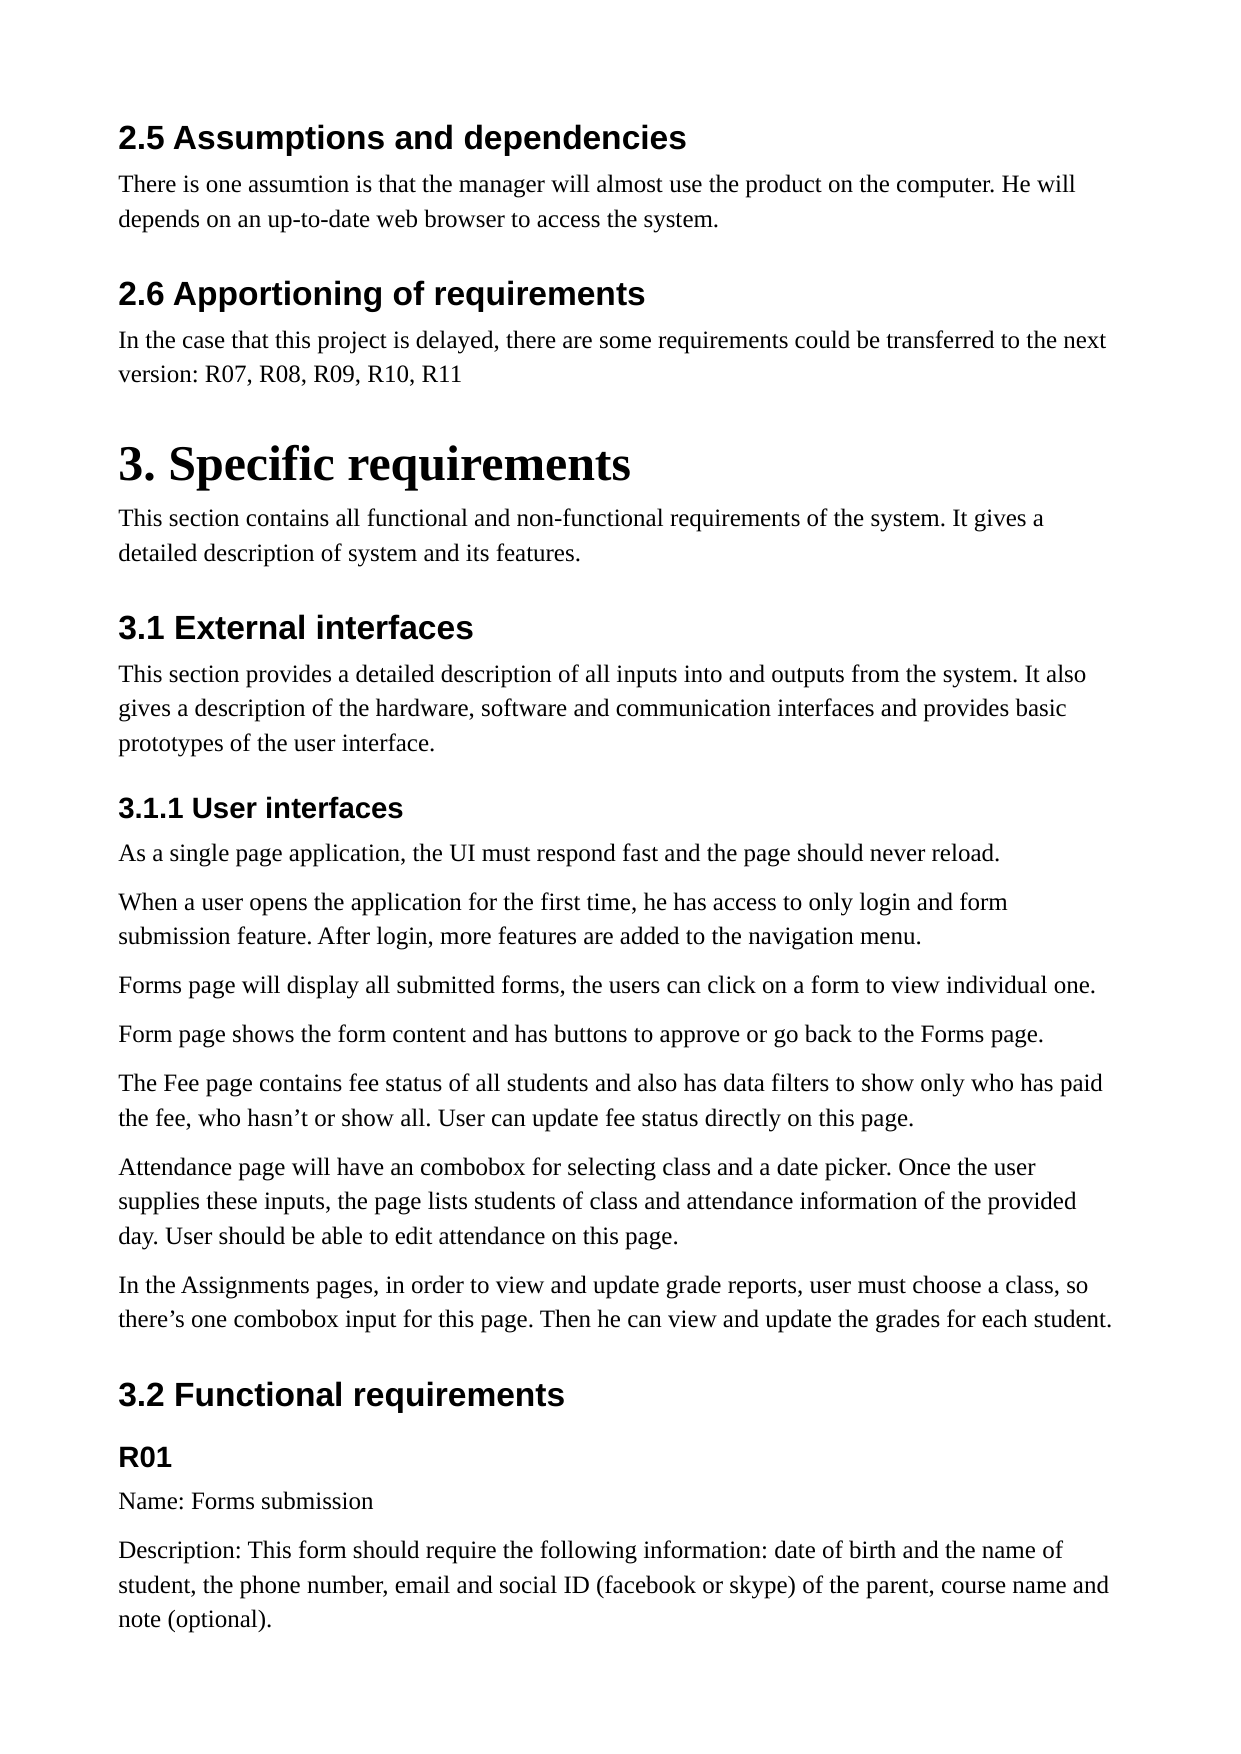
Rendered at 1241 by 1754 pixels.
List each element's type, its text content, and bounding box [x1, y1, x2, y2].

subtitle 3.2 Functional requirements [118, 1374, 1122, 1413]
text In the case that this project is delayed, there are some requirements could be transferred to the next version: R07, R08, R09, R10, R11 [118, 325, 1122, 388]
subtitle 3.1 External interfaces [118, 608, 1122, 646]
text This section provides a detailed description of all inputs into and outputs from the system. It also gives a description of the hardware, software and communication interfaces and provides basic prototypes of the user interface. [118, 659, 1122, 757]
subtitle R01 [118, 1440, 1122, 1474]
subtitle 2.6 Apportioning of requirements [118, 274, 1122, 312]
subtitle 3.1.1 User interfaces [118, 791, 1122, 825]
text Forms page will display all submitted forms, the users can click on a form to view individual one. [118, 970, 1122, 999]
text When a user opens the application for the first time, he has access to only login and form submission feature. After login, more features are added to the navigation menu. [118, 887, 1122, 950]
text Description: This form should require the following information: date of birth and the name of student, the phone number, email and social ID (facebook or skype) of the parent, course name and note (optional). [118, 1535, 1122, 1633]
text There is one assumtion is that the manager will almost use the product on the computer. He will depends on an up-to-date web browser to access the system. [118, 169, 1122, 232]
text As a single page application, the UI must respond fast and the page should never reload. [118, 838, 1122, 866]
text This section contains all functional and non-functional requirements of the system. It gives a detailed description of system and its features. [118, 503, 1122, 567]
subtitle 3. Specific requirements [118, 433, 1122, 491]
text Name: Forms submission [118, 1486, 1122, 1515]
text The Fee page contains fee status of all students and also has data filters to show only who has paid the fee, who hasn’t or show all. User can update fee status directly on this page. [118, 1068, 1122, 1132]
text In the Assignments pages, in order to view and update grade reports, user must choose a class, so there’s one combobox input for this page. Then he can view and update the grades for each student. [118, 1270, 1122, 1333]
subtitle 2.5 Assumptions and dependencies [118, 118, 1122, 157]
text Form page shows the form content and has buttons to approve or go back to the Forms page. [118, 1019, 1122, 1048]
text Attendance page will have an combobox for selecting class and a date picker. Once the user supplies these inputs, the page lists students of class and attendance information of the provided day. User should be able to edit attendance on this page. [118, 1152, 1122, 1250]
